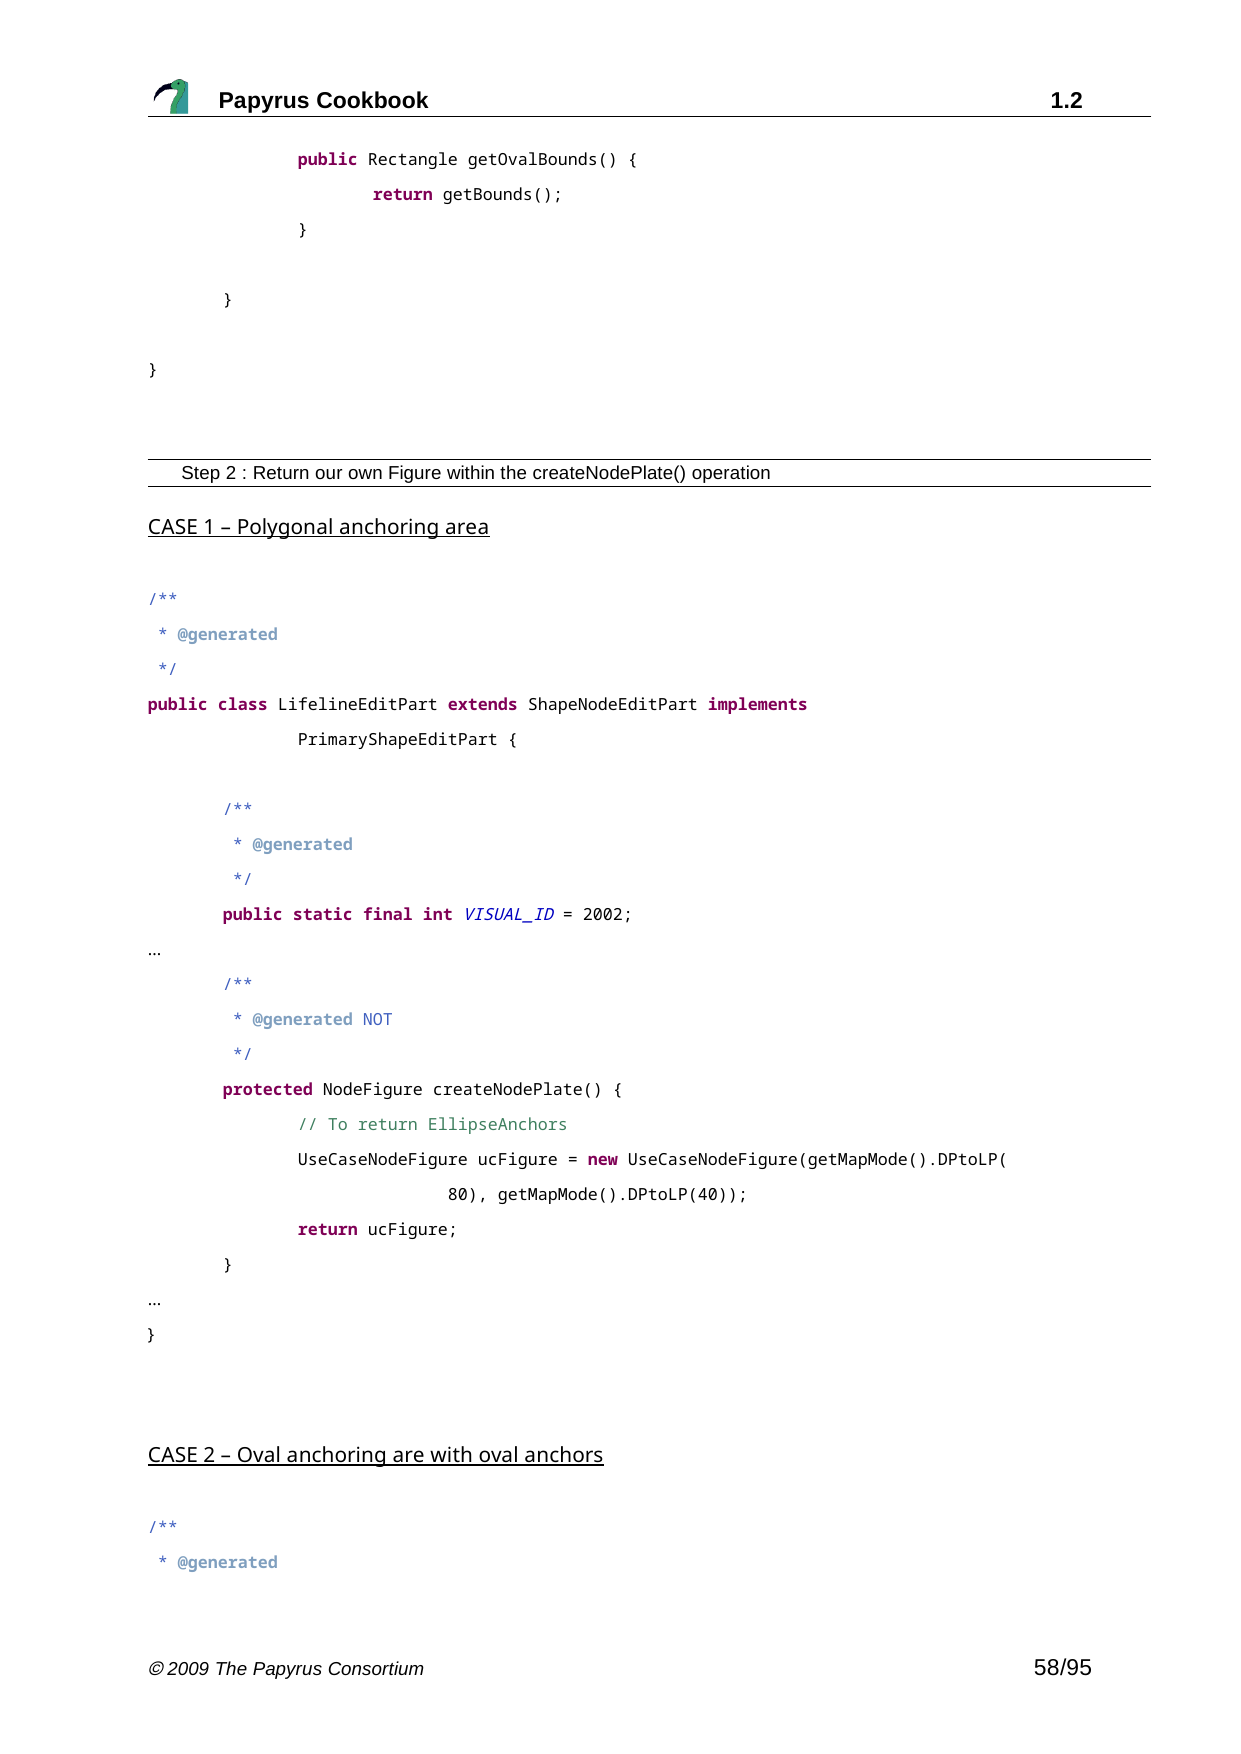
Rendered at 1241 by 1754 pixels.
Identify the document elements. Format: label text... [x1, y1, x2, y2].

text public Rectangle getOvalBounds() { [148, 148, 1151, 170]
subtitle Step 2 : Return our own Figure within the createNodePlate() operation [148, 460, 1151, 486]
text protected NodeFigure createNodePlate() { [148, 1078, 1151, 1100]
text } [148, 218, 1151, 240]
text * @generated [148, 833, 1151, 855]
text ... [148, 938, 1151, 960]
text /** [148, 1516, 1151, 1538]
text UseCaseNodeFigure ucFigure = new UseCaseNodeFigure(getMapMode().DPtoLP( [148, 1148, 1151, 1170]
text * @generated NOT [148, 1008, 1151, 1030]
text /** [148, 973, 1151, 995]
text 80), getMapMode().DPtoLP(40)); [148, 1183, 1151, 1205]
text // To return EllipseAnchors [148, 1113, 1151, 1135]
text */ [148, 1043, 1151, 1065]
text CASE 2 – Oval anchoring are with oval anchors [148, 1440, 1151, 1468]
text CASE 1 – Polygonal anchoring area [148, 512, 1151, 540]
picture [153, 79, 189, 114]
text return getBounds(); [148, 183, 1151, 205]
text */ [148, 868, 1151, 890]
text PrimaryShapeEditPart { [148, 728, 1151, 750]
text ... [148, 1288, 1151, 1310]
text */ [148, 658, 1151, 680]
text } [148, 288, 1151, 310]
text } [148, 1253, 1151, 1275]
text * @generated [148, 1551, 1151, 1573]
text return ucFigure; [148, 1218, 1151, 1240]
text } [148, 358, 1151, 380]
text } [148, 1323, 1151, 1345]
text /** [148, 798, 1151, 820]
text /** [148, 588, 1151, 610]
text public static final int VISUAL_ID = 2002; [148, 903, 1151, 925]
text * @generated [148, 623, 1151, 645]
text public class LifelineEditPart extends ShapeNodeEditPart implements [148, 693, 1151, 715]
